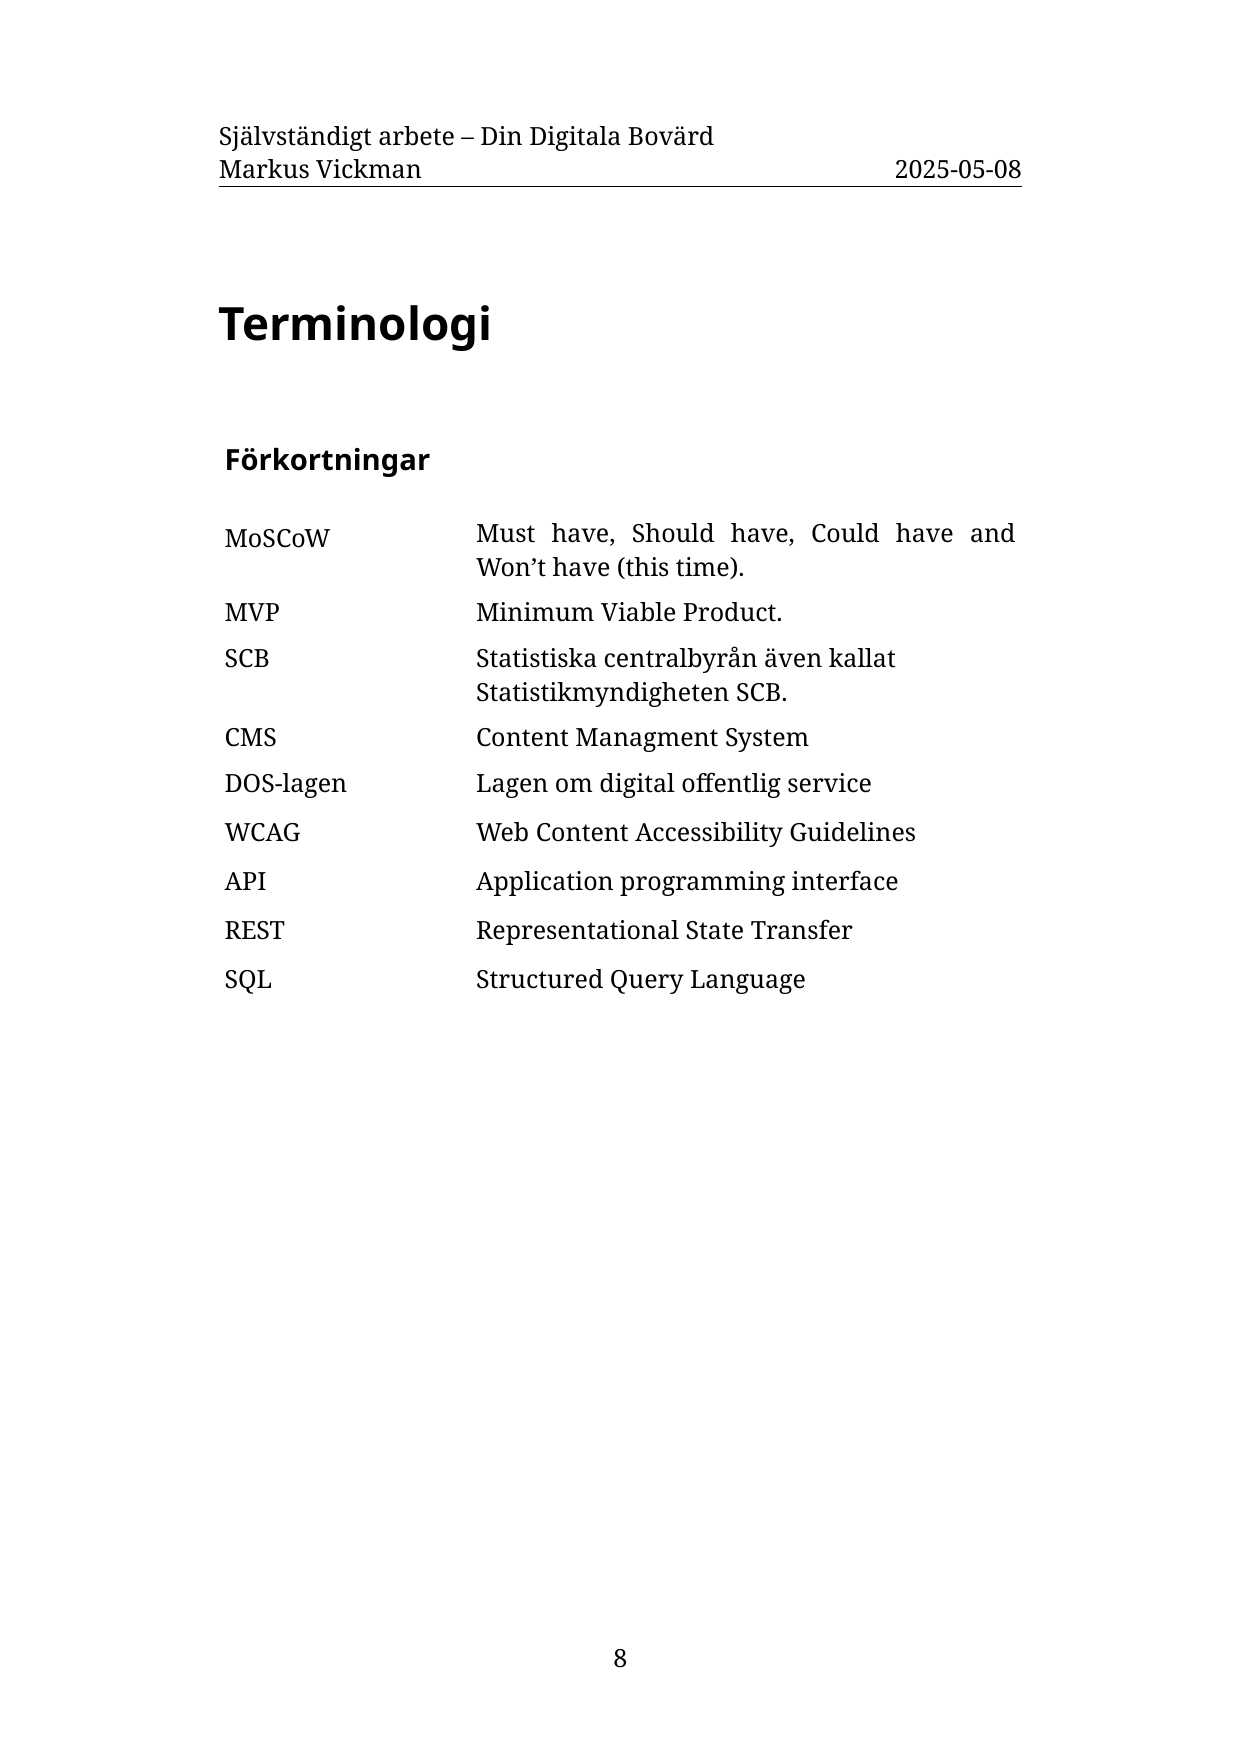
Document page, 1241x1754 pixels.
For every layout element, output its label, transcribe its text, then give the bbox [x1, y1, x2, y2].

table_cell API [219, 858, 470, 907]
table_cell Minimum Viable Product. [470, 589, 1022, 634]
table_cell Lagen om digital offentlig service [470, 760, 1022, 809]
table_cell CMS [219, 714, 470, 760]
table_cell DOS-lagen [219, 760, 470, 809]
table_cell [219, 1055, 470, 1104]
table_cell [470, 1153, 1022, 1202]
table_cell Structured Query Language [470, 956, 1022, 1006]
table_cell [470, 1055, 1022, 1104]
table_cell [219, 1153, 470, 1202]
table_cell MVP [219, 589, 470, 634]
table_cell [470, 1104, 1022, 1153]
table_cell [470, 1006, 1022, 1055]
table_cell REST [219, 907, 470, 956]
table_cell SQL [219, 956, 470, 1006]
subtitle Terminologi [218, 291, 1022, 353]
table_cell Representational State Transfer [470, 907, 1022, 956]
table_cell WCAG [219, 809, 470, 858]
table_cell SCB [219, 635, 470, 714]
table_cell Application programming interface [470, 858, 1022, 907]
table_cell Statistiska centralbyrån även kallat Statistikmyndigheten SCB. [470, 635, 1022, 714]
table_header Förkortningar [219, 428, 1022, 509]
table_cell Content Managment System [470, 714, 1022, 760]
table_cell [219, 1104, 470, 1153]
table_cell [219, 1006, 470, 1055]
table_cell Web Content Accessibility Guidelines [470, 809, 1022, 858]
table_cell MoSCoW [219, 510, 470, 589]
table_cell Must have, Should have, Could have and Won’t have (this time). [470, 510, 1022, 589]
